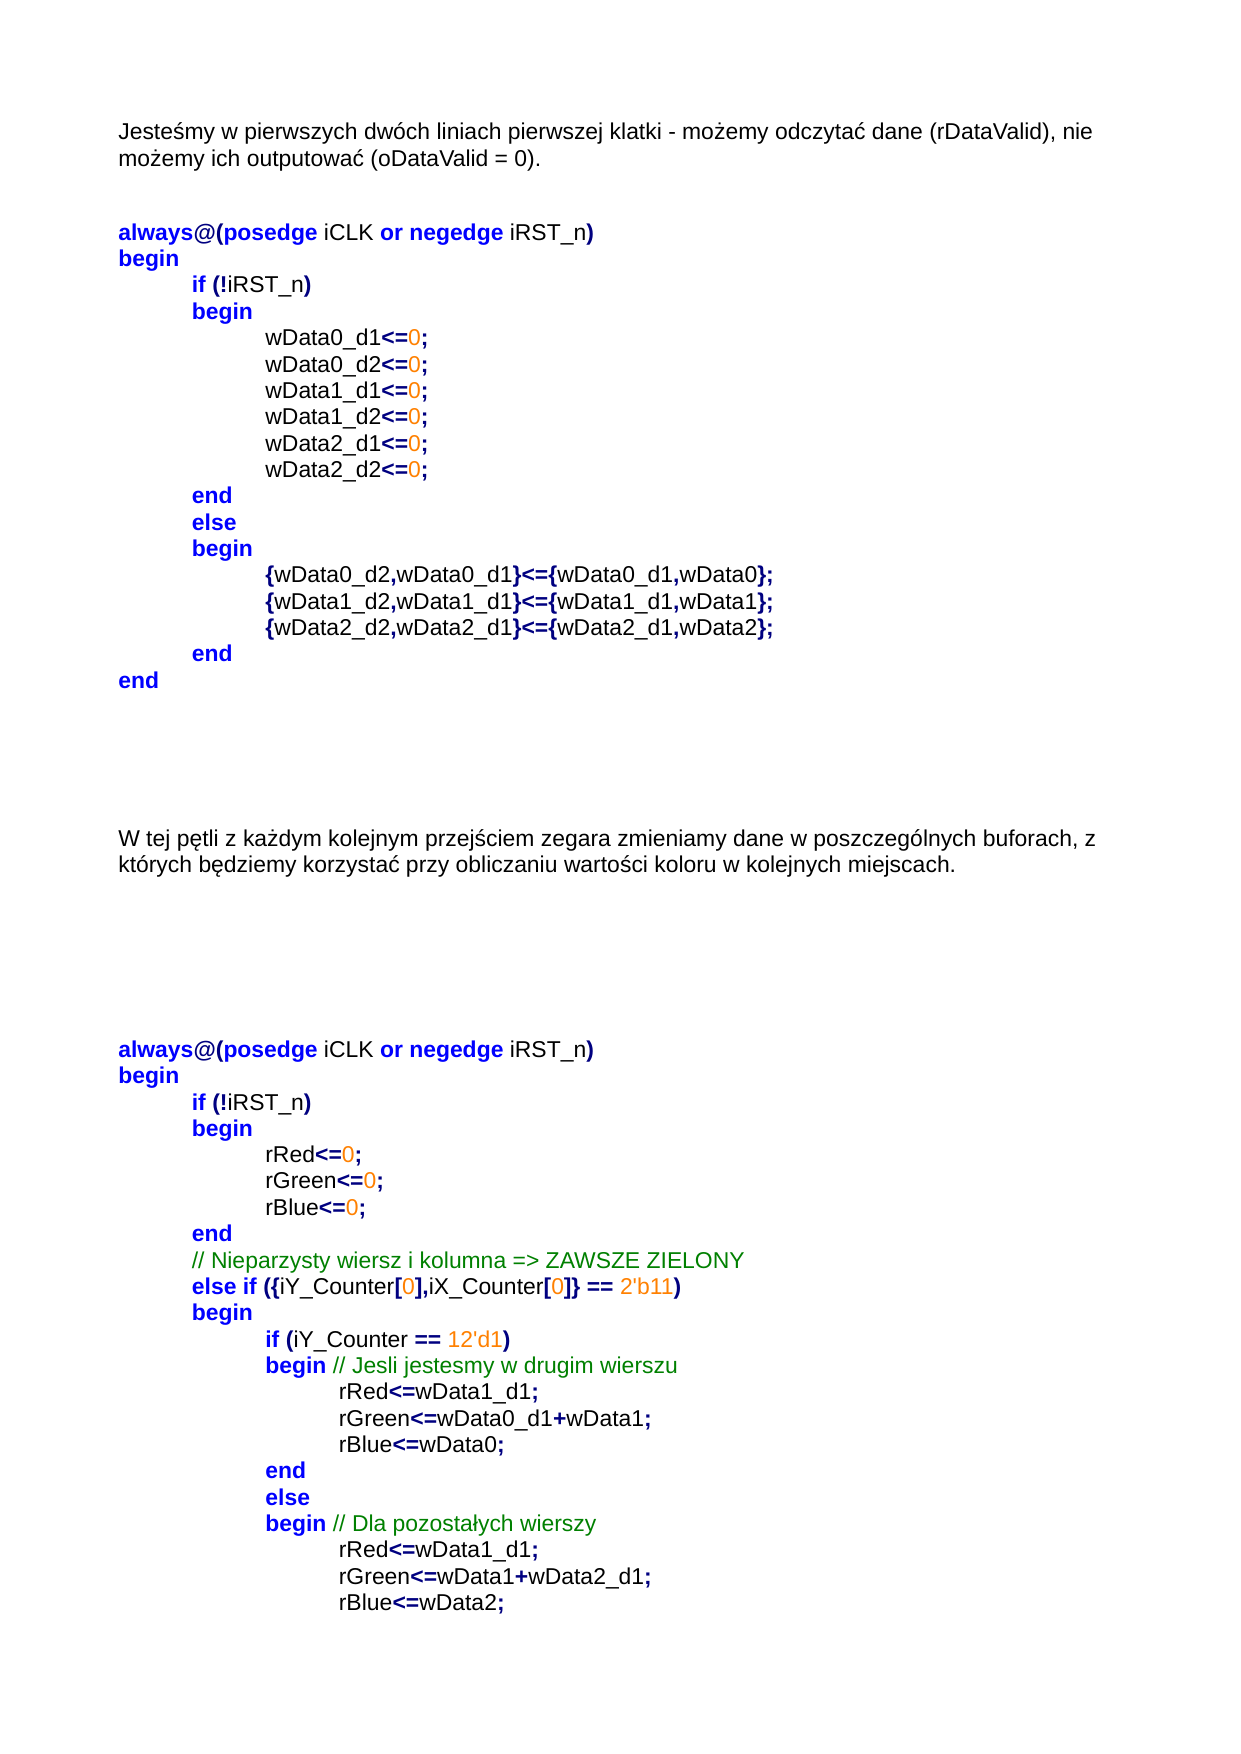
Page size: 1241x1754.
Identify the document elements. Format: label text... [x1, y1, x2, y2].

text W tej pętli z każdym kolejnym przejściem zegara zmieniamy dane w poszczególnych buforach, z których będziemy korzystać przy obliczaniu wartości koloru w kolejnych miejscach. [118, 825, 1122, 878]
text else if ({iY_Counter[0],iX_Counter[0]} == 2'b11) [118, 1273, 1122, 1299]
text begin // Jesli jestesmy w drugim wierszu [118, 1352, 1122, 1378]
text wData0_d1<=0; [118, 324, 1122, 351]
text else [118, 509, 1122, 535]
text // Nieparzysty wiersz i kolumna => ZAWSZE ZIELONY [118, 1247, 1122, 1273]
text always@(posedge iCLK or negedge iRST_n) [118, 1036, 1122, 1062]
text {wData2_d2,wData2_d1}<={wData2_d1,wData2}; [118, 614, 1122, 640]
text begin // Dla pozostałych wierszy [118, 1510, 1122, 1536]
text wData2_d1<=0; [118, 429, 1122, 456]
text else [118, 1484, 1122, 1510]
text rBlue<=wData2; [118, 1589, 1122, 1616]
text rBlue<=0; [118, 1194, 1122, 1220]
text wData1_d1<=0; [118, 377, 1122, 403]
text wData1_d2<=0; [118, 403, 1122, 429]
text begin [118, 1115, 1122, 1141]
text wData2_d2<=0; [118, 456, 1122, 482]
text begin [118, 245, 1122, 271]
text rRed<=wData1_d1; [118, 1378, 1122, 1405]
text begin [118, 1062, 1122, 1088]
text wData0_d2<=0; [118, 351, 1122, 377]
text rRed<=wData1_d1; [118, 1536, 1122, 1563]
text rBlue<=wData0; [118, 1431, 1122, 1457]
text {wData1_d2,wData1_d1}<={wData1_d1,wData1}; [118, 588, 1122, 614]
text rGreen<=wData1+wData2_d1; [118, 1563, 1122, 1589]
text begin [118, 298, 1122, 324]
text rGreen<=0; [118, 1167, 1122, 1194]
text if (!iRST_n) [118, 271, 1122, 298]
text end [118, 1457, 1122, 1484]
text end [118, 640, 1122, 667]
text Jesteśmy w pierwszych dwóch liniach pierwszej klatki - możemy odczytać dane (rDataValid), nie możemy ich outputować (oDataValid = 0). [118, 118, 1122, 171]
text begin [118, 1299, 1122, 1326]
text rRed<=0; [118, 1141, 1122, 1167]
text end [118, 482, 1122, 509]
text if (iY_Counter == 12'd1) [118, 1326, 1122, 1352]
text end [118, 667, 1122, 693]
text {wData0_d2,wData0_d1}<={wData0_d1,wData0}; [118, 561, 1122, 588]
text always@(posedge iCLK or negedge iRST_n) [118, 219, 1122, 245]
text begin [118, 535, 1122, 561]
text end [118, 1220, 1122, 1247]
text if (!iRST_n) [118, 1088, 1122, 1115]
text rGreen<=wData0_d1+wData1; [118, 1405, 1122, 1431]
